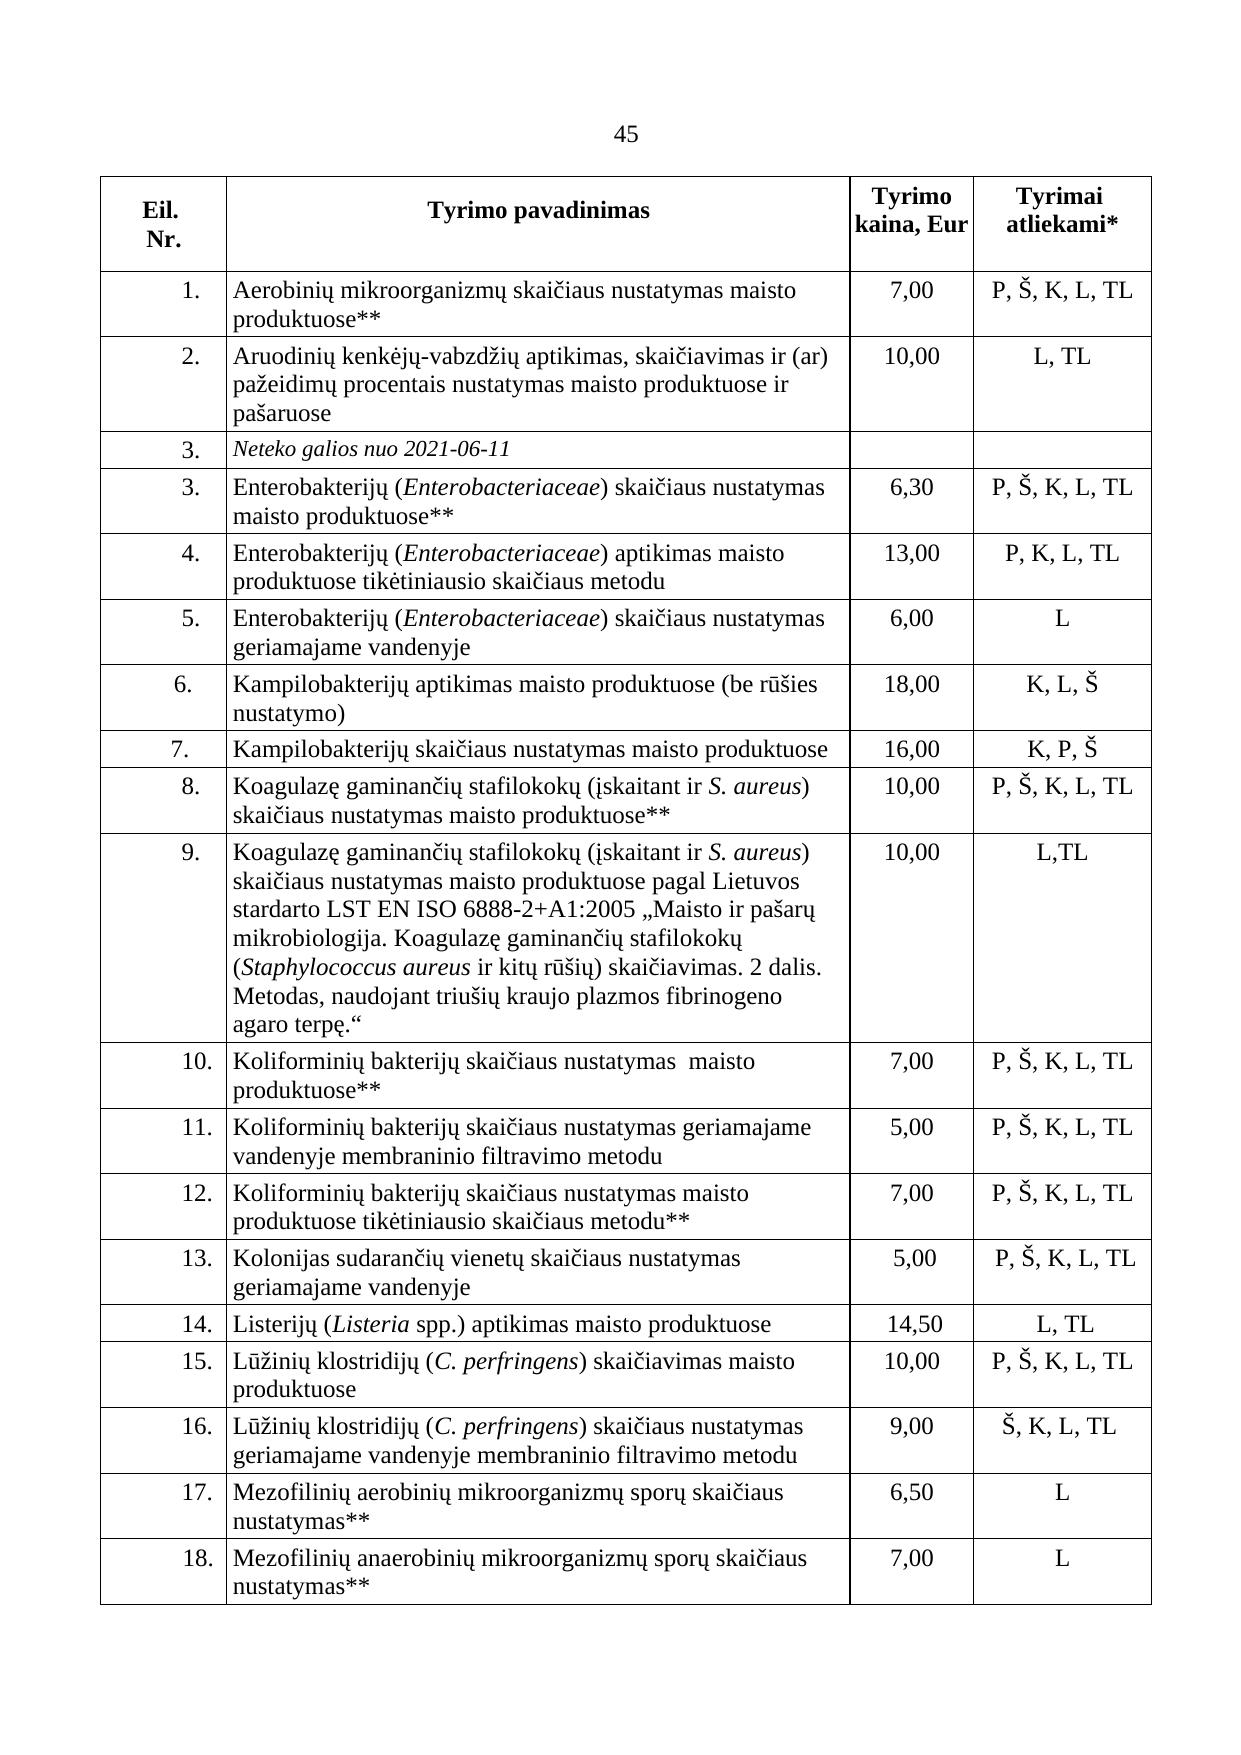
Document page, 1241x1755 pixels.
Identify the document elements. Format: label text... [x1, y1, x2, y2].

table_cell P, Š, K, L, TL [974, 272, 1151, 336]
table_cell P, Š, K, L, TL [974, 1109, 1151, 1173]
table_cell 3. [101, 432, 226, 467]
table_cell 10,00 [851, 834, 973, 1042]
table_cell 16,00 [851, 731, 973, 767]
table_cell 18. [101, 1539, 226, 1604]
table_cell 11. [101, 1109, 226, 1173]
table_cell P, Š, K, L, TL [974, 1240, 1151, 1304]
table_cell P, K, L, TL [974, 534, 1151, 599]
table_cell Mezofilinių aerobinių mikroorganizmų sporų skaičiaus nustatymas** [227, 1474, 849, 1538]
table_cell [974, 432, 1151, 467]
table_cell K, P, Š [974, 731, 1151, 767]
table_cell 7. [101, 731, 226, 767]
table_cell K, L, Š [974, 665, 1151, 730]
table_cell Aruodinių kenkėjų-vabzdžių aptikimas, skaičiavimas ir (ar) pažeidimų procentais nustatymas maisto produktuose ir pašaruose [227, 337, 849, 431]
table_cell 15. [101, 1342, 226, 1407]
table_cell P, Š, K, L, TL [974, 469, 1151, 533]
table_cell 7,00 [851, 1174, 973, 1239]
table_cell Koagulazę gaminančių stafilokokų (įskaitant ir S. aureus) skaičiaus nustatymas maisto produktuose** [227, 768, 849, 832]
table_cell Lūžinių klostridijų (C. perfringens) skaičiavimas maisto produktuose [227, 1342, 849, 1407]
table_cell Enterobakterijų (Enterobacteriaceae) skaičiaus nustatymas geriamajame vandenyje [227, 600, 849, 664]
table_header Tyrimo kaina, Eur [851, 177, 973, 271]
table_cell 13,00 [851, 534, 973, 599]
table_cell 17. [101, 1474, 226, 1538]
table_cell P, Š, K, L, TL [974, 768, 1151, 832]
table_cell 6. [101, 665, 226, 730]
table_cell Koliforminių bakterijų skaičiaus nustatymas geriamajame vandenyje membraninio filtravimo metodu [227, 1109, 849, 1173]
table_cell 13. [101, 1240, 226, 1304]
table_cell Mezofilinių anaerobinių mikroorganizmų sporų skaičiaus nustatymas** [227, 1539, 849, 1604]
table_cell 4. [101, 534, 226, 599]
table_cell Kampilobakterijų aptikimas maisto produktuose (be rūšies nustatymo) [227, 665, 849, 730]
table_cell P, Š, K, L, TL [974, 1342, 1151, 1407]
table_cell 6,00 [851, 600, 973, 664]
table_cell Neteko galios nuo 2021-06-11 [227, 432, 849, 467]
table_cell 3. [101, 469, 226, 533]
table_cell P, Š, K, L, TL [974, 1174, 1151, 1239]
table_cell 2. [101, 337, 226, 431]
table_header Tyrimai atliekami* [974, 177, 1151, 271]
table_cell Kampilobakterijų skaičiaus nustatymas maisto produktuose [227, 731, 849, 767]
table_cell 16. [101, 1408, 226, 1472]
table_cell 10,00 [851, 337, 973, 431]
table_cell 10,00 [851, 1342, 973, 1407]
table_cell Enterobakterijų (Enterobacteriaceae) aptikimas maisto produktuose tikėtiniausio skaičiaus metodu [227, 534, 849, 599]
table_cell 9,00 [851, 1408, 973, 1472]
table_cell Aerobinių mikroorganizmų skaičiaus nustatymas maisto produktuose** [227, 272, 849, 336]
table_cell 7,00 [851, 1043, 973, 1107]
table_cell Lūžinių klostridijų (C. perfringens) skaičiaus nustatymas geriamajame vandenyje membraninio filtravimo metodu [227, 1408, 849, 1472]
table_cell L, TL [974, 337, 1151, 431]
table_cell 6,30 [851, 469, 973, 533]
table_cell 6,50 [851, 1474, 973, 1538]
table_cell 5,00 [851, 1240, 973, 1304]
table_cell Koliforminių bakterijų skaičiaus nustatymas maisto produktuose tikėtiniausio skaičiaus metodu** [227, 1174, 849, 1239]
table_cell 10. [101, 1043, 226, 1107]
table_cell 14,50 [851, 1305, 973, 1341]
table_cell 5,00 [851, 1109, 973, 1173]
table_cell 7,00 [851, 272, 973, 336]
table_cell 14. [101, 1305, 226, 1341]
table_cell 1. [101, 272, 226, 336]
table_header Tyrimo pavadinimas [227, 177, 849, 271]
table_cell Koagulazę gaminančių stafilokokų (įskaitant ir S. aureus) skaičiaus nustatymas maisto produktuose pagal Lietuvos stardarto LST EN ISO 6888-2+A1:2005 „Maisto ir pašarų mikrobiologija. Koagulazę gaminančių stafilokokų (Staphylococcus aureus ir kitų rūšių) skaičiavimas. 2 dalis. Metodas, naudojant triušių kraujo plazmos fibrinogeno agaro terpę.“ [227, 834, 849, 1042]
table_cell [851, 432, 973, 467]
table_cell P, Š, K, L, TL [974, 1043, 1151, 1107]
table_cell Enterobakterijų (Enterobacteriaceae) skaičiaus nustatymas maisto produktuose** [227, 469, 849, 533]
table_cell L [974, 1539, 1151, 1604]
table_cell 8. [101, 768, 226, 832]
table_cell 10,00 [851, 768, 973, 832]
table_cell Koliforminių bakterijų skaičiaus nustatymas maisto produktuose** [227, 1043, 849, 1107]
table_cell L, TL [974, 1305, 1151, 1341]
table_header Eil. Nr. [101, 177, 226, 271]
table_cell L [974, 600, 1151, 664]
table_cell 7,00 [851, 1539, 973, 1604]
table_cell 18,00 [851, 665, 973, 730]
table_cell 5. [101, 600, 226, 664]
table_cell Š, K, L, TL [974, 1408, 1151, 1472]
table_cell 9. [101, 834, 226, 1042]
table_cell L [974, 1474, 1151, 1538]
table_cell L,TL [974, 834, 1151, 1042]
table_cell Kolonijas sudarančių vienetų skaičiaus nustatymas geriamajame vandenyje [227, 1240, 849, 1304]
table_cell 12. [101, 1174, 226, 1239]
table_cell Listerijų (Listeria spp.) aptikimas maisto produktuose [227, 1305, 849, 1341]
